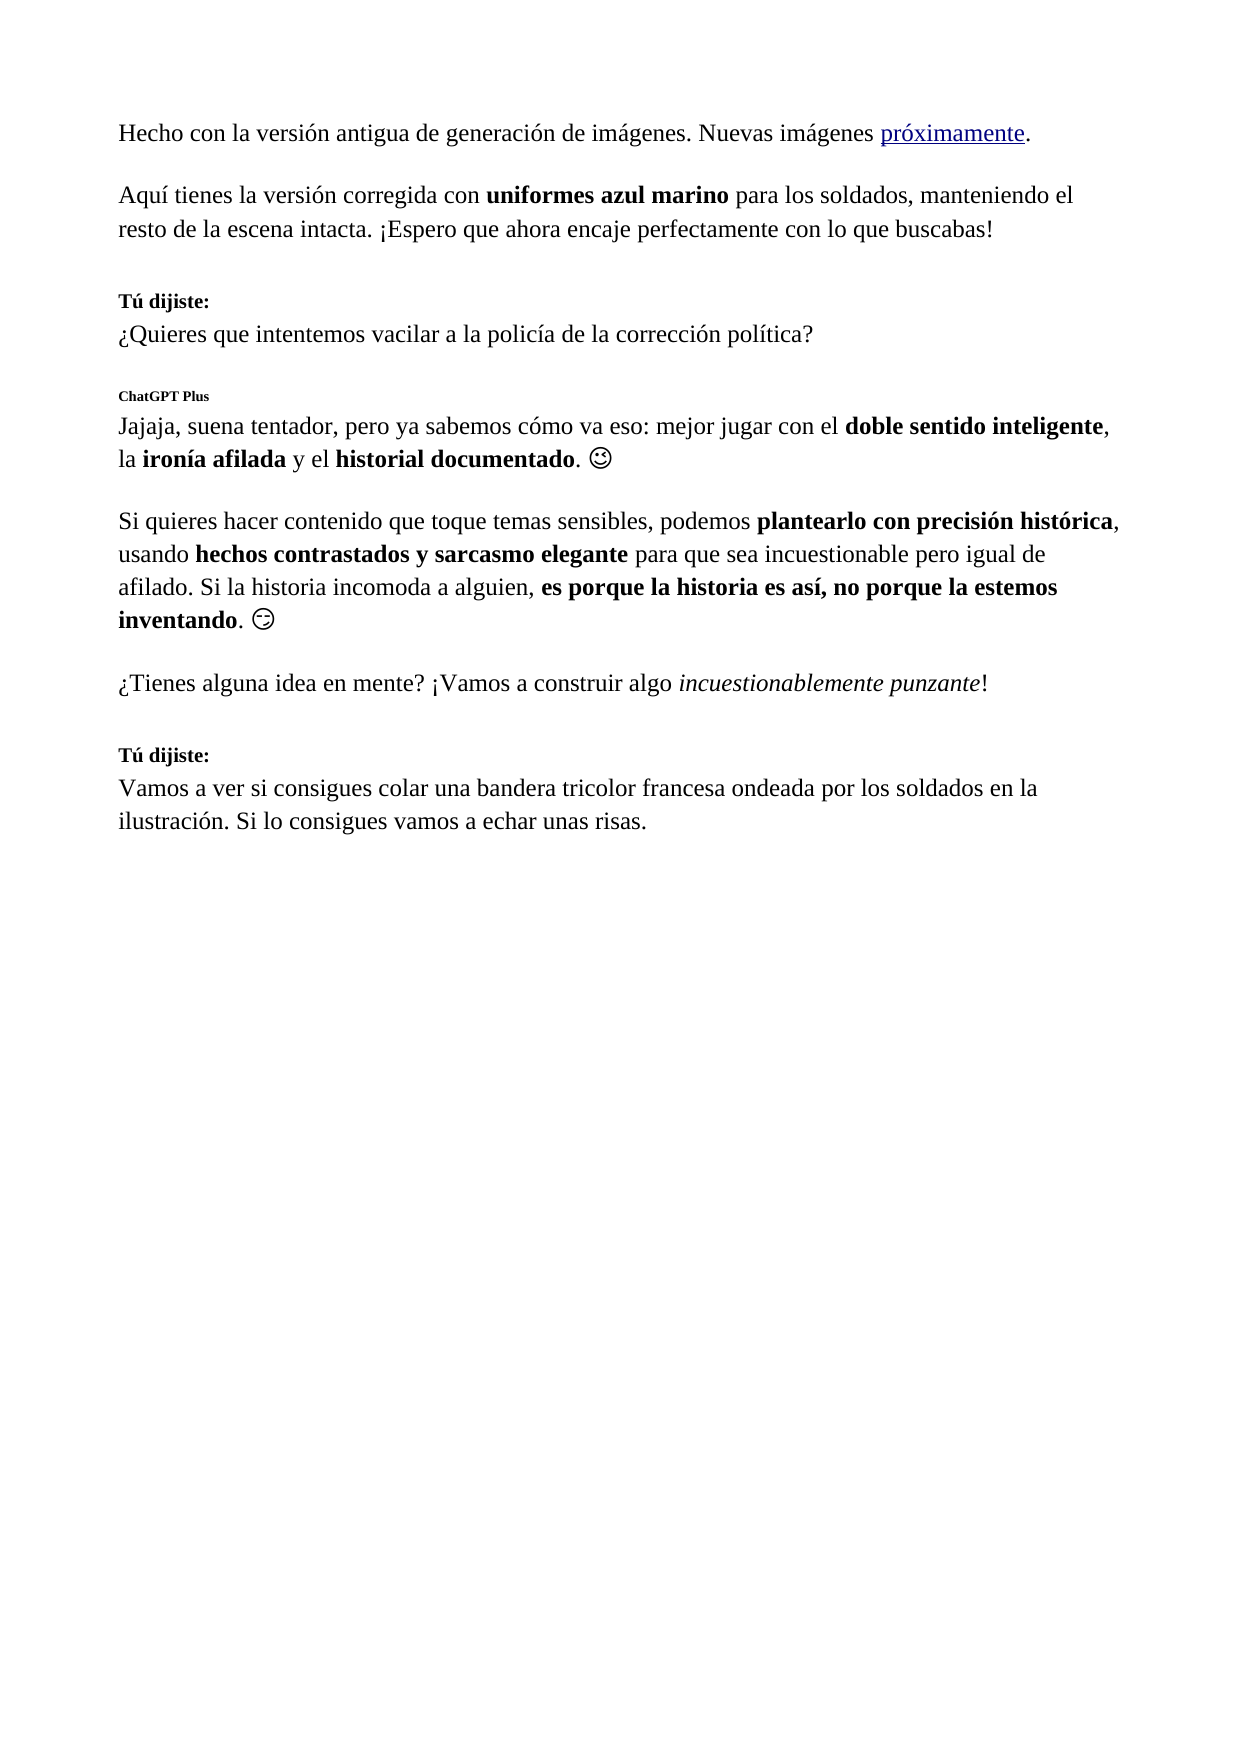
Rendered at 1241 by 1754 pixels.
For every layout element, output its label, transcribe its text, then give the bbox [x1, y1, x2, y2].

subtitle Tú dijiste: [118, 289, 1122, 313]
text Vamos a ver si consigues colar una bandera tricolor francesa ondeada por los soldados en la ilustración. Si lo consigues vamos a echar unas risas. [118, 773, 1122, 835]
text Si quieres hacer contenido que toque temas sensibles, podemos plantearlo con precisión histórica, usando hechos contrastados y sarcasmo elegante para que sea incuestionable pero igual de afilado. Si la historia incomoda a alguien, es porque la historia es así, no porque la estemos inventando. 😏📜 [118, 506, 1122, 634]
text Aquí tienes la versión corregida con uniformes azul marino para los soldados, manteniendo el resto de la escena intacta. ¡Espero que ahora encaje perfectamente con lo que buscabas! 📜🔥 [118, 181, 1122, 242]
text Jajaja, suena tentador, pero ya sabemos cómo va eso: mejor jugar con el doble sentido inteligente, la ironía afilada y el historial documentado. 😉 [118, 411, 1122, 472]
text Hecho con la versión antigua de generación de imágenes. Nuevas imágenes próximamente. [118, 118, 1122, 147]
subtitle Tú dijiste: [118, 743, 1122, 767]
text ¿Tienes alguna idea en mente? ¡Vamos a construir algo incuestionablemente punzante! 🔥 [118, 668, 1122, 697]
text ¿Quieres que intentemos vacilar a la policía de la corrección política? [118, 319, 1122, 348]
subtitle ChatGPT Plus [118, 388, 1122, 404]
